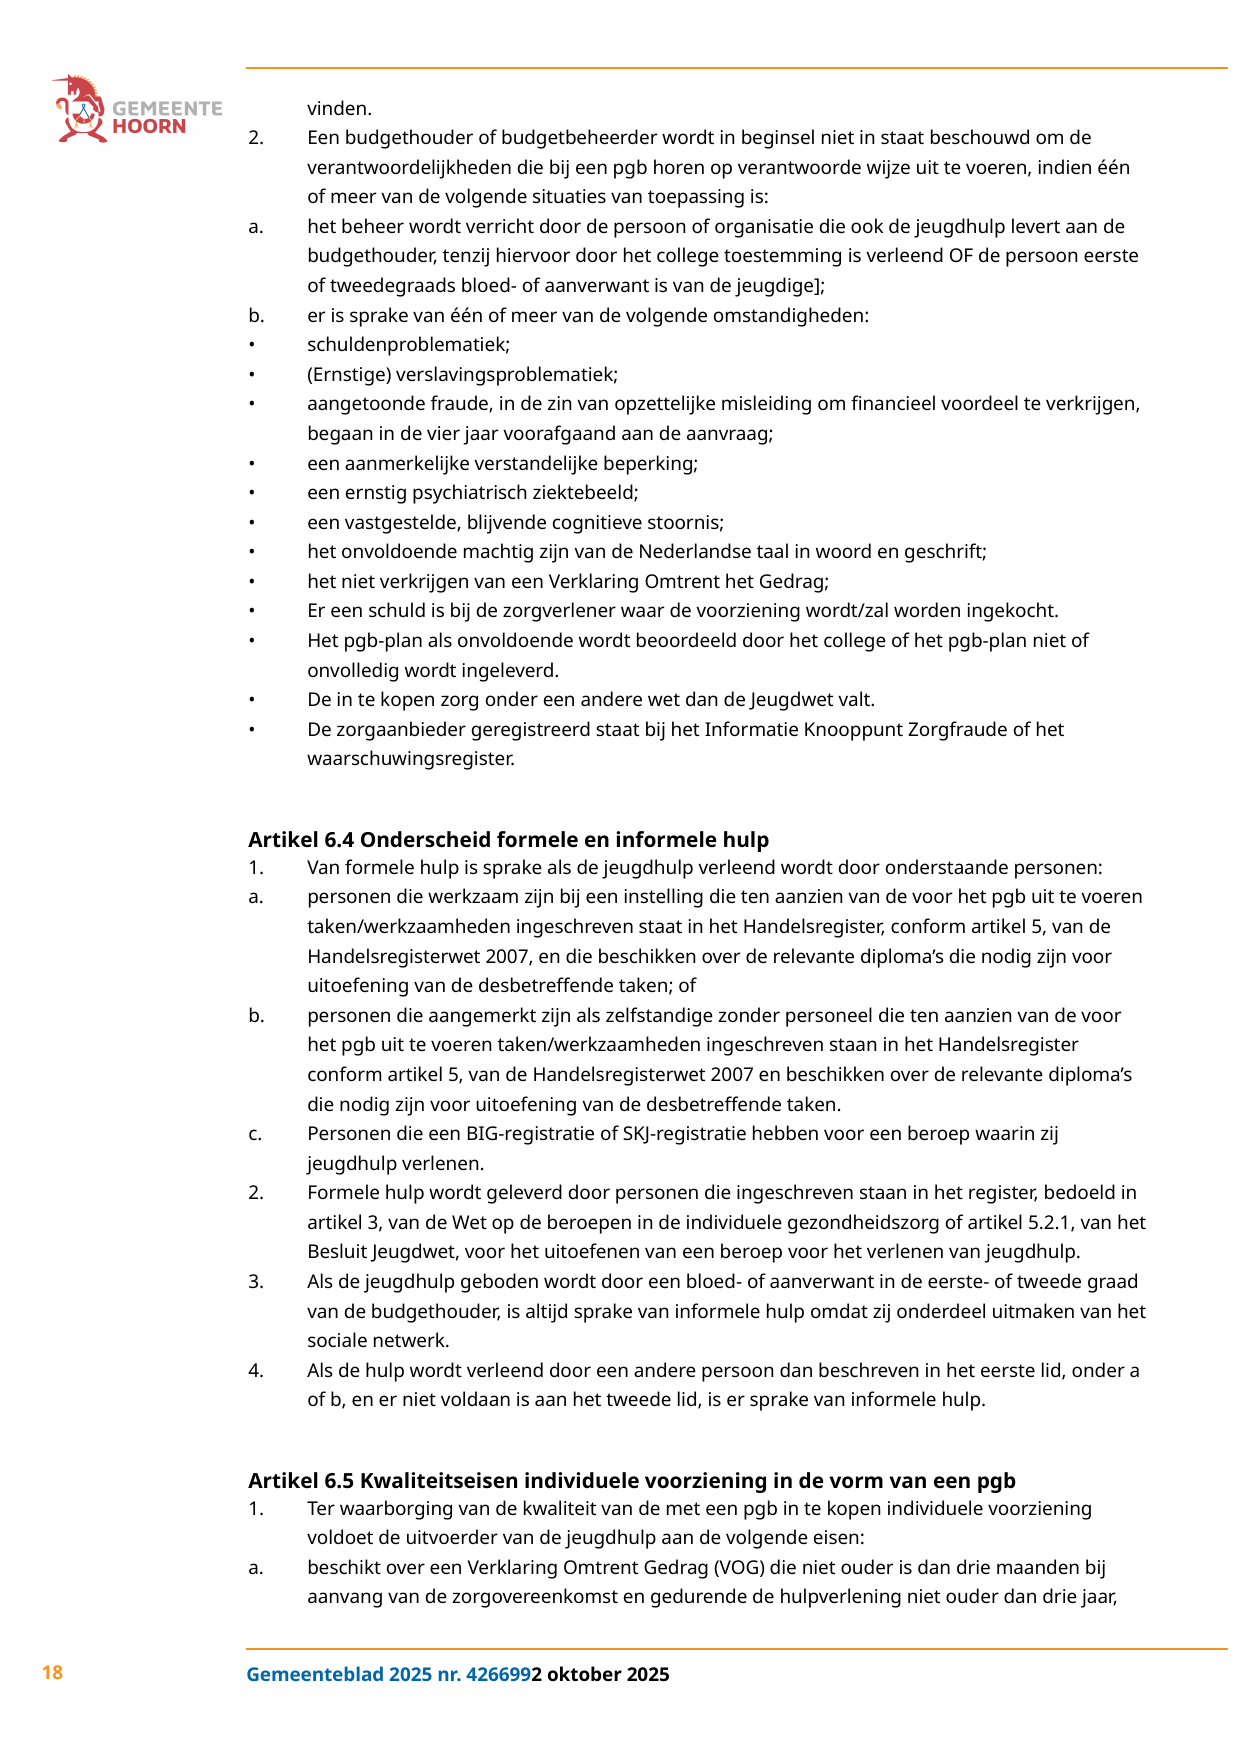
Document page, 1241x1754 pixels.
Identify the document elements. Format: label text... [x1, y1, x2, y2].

list Een budgethouder of budgetbeheerder wordt in beginsel niet in staat beschouwd om de verantwoordelijkheden die bij een pgb horen op verantwoorde wijze uit te voeren, indien één of meer van de volgende situaties van toepassing is: [248, 124, 1152, 209]
list het beheer wordt verricht door de persoon of organisatie die ook de jeugdhulp levert aan de budgethouder, tenzij hiervoor door het college toestemming is verleend OF de persoon eerste of tweedegraads bloed- of aanverwant is van de jeugdige]; [248, 213, 1152, 298]
list Formele hulp wordt geleverd door personen die ingeschreven staan in het register, bedoeld in artikel 3, van de Wet op de beroepen in de individuele gezondheidszorg of artikel 5.2.1, van het Besluit Jeugdwet, voor het uitoefenen van een beroep voor het verlenen van jeugdhulp. [248, 1179, 1152, 1264]
list er is sprake van één of meer van de volgende omstandigheden: [248, 302, 1152, 328]
list het onvoldoende machtig zijn van de Nederlandse taal in woord en geschrift; [248, 538, 1152, 564]
list (Ernstige) verslavingsproblematiek; [248, 361, 1152, 387]
list Het pgb-plan als onvoldoende wordt beoordeeld door het college of het pgb-plan niet of onvolledig wordt ingeleverd. [248, 627, 1152, 683]
list personen die werkzaam zijn bij een instelling die ten aanzien van de voor het pgb uit te voeren taken/werkzaamheden ingeschreven staat in het Handelsregister, conform artikel 5, van de Handelsregisterwet 2007, en die beschikken over de relevante diploma’s die nodig zijn voor uitoefening van de desbetreffende taken; of [248, 884, 1152, 998]
list aangetoonde fraude, in de zin van opzettelijke misleiding om financieel voordeel te verkrijgen, begaan in de vier jaar voorafgaand aan de aanvraag; [248, 391, 1152, 446]
list een vastgestelde, blijvende cognitieve stoornis; [248, 509, 1152, 535]
list het niet verkrijgen van een Verklaring Omtrent het Gedrag; [248, 568, 1152, 594]
list Van formele hulp is sprake als de jeugdhulp verleend wordt door onderstaande personen: [248, 854, 1152, 880]
list vinden. [248, 95, 1152, 121]
list schuldenproblematiek; [248, 331, 1152, 357]
list Personen die een BIG-registratie of SKJ-registratie hebben voor een beroep waarin zij jeugdhulp verlenen. [248, 1120, 1152, 1176]
picture [41, 47, 231, 172]
list Ter waarborging van de kwaliteit van de met een pgb in te kopen individuele voorziening voldoet de uitvoerder van de jeugdhulp aan de volgende eisen: [248, 1495, 1152, 1550]
list beschikt over een Verklaring Omtrent Gedrag (VOG) die niet ouder is dan drie maanden bij aanvang van de zorgovereenkomst en gedurende de hulpverlening niet ouder dan drie jaar, [248, 1554, 1152, 1609]
list een aanmerkelijke verstandelijke beperking; [248, 450, 1152, 476]
text Artikel 6.4 Onderscheid formele en informele hulp [248, 826, 1152, 854]
list De zorgaanbieder geregistreerd staat bij het Informatie Knooppunt Zorgfraude of het waarschuwingsregister. [248, 716, 1152, 771]
text Artikel 6.5 Kwaliteitseisen individuele voorziening in de vorm van een pgb [248, 1467, 1152, 1495]
list Er een schuld is bij de zorgverlener waar de voorziening wordt/zal worden ingekocht. [248, 598, 1152, 623]
list een ernstig psychiatrisch ziektebeeld; [248, 479, 1152, 505]
list personen die aangemerkt zijn als zelfstandige zonder personeel die ten aanzien van de voor het pgb uit te voeren taken/werkzaamheden ingeschreven staan in het Handelsregister conform artikel 5, van de Handelsregisterwet 2007 en beschikken over de relevante diploma’s die nodig zijn voor uitoefening van de desbetreffende taken. [248, 1002, 1152, 1116]
list De in te kopen zorg onder een andere wet dan de Jeugdwet valt. [248, 686, 1152, 712]
list Als de jeugdhulp geboden wordt door een bloed- of aanverwant in de eerste- of tweede graad van de budgethouder, is altijd sprake van informele hulp omdat zij onderdeel uitmaken van het sociale netwerk. [248, 1268, 1152, 1353]
list Als de hulp wordt verleend door een andere persoon dan beschreven in het eerste lid, onder a of b, en er niet voldaan is aan het tweede lid, is er sprake van informele hulp. [248, 1357, 1152, 1412]
